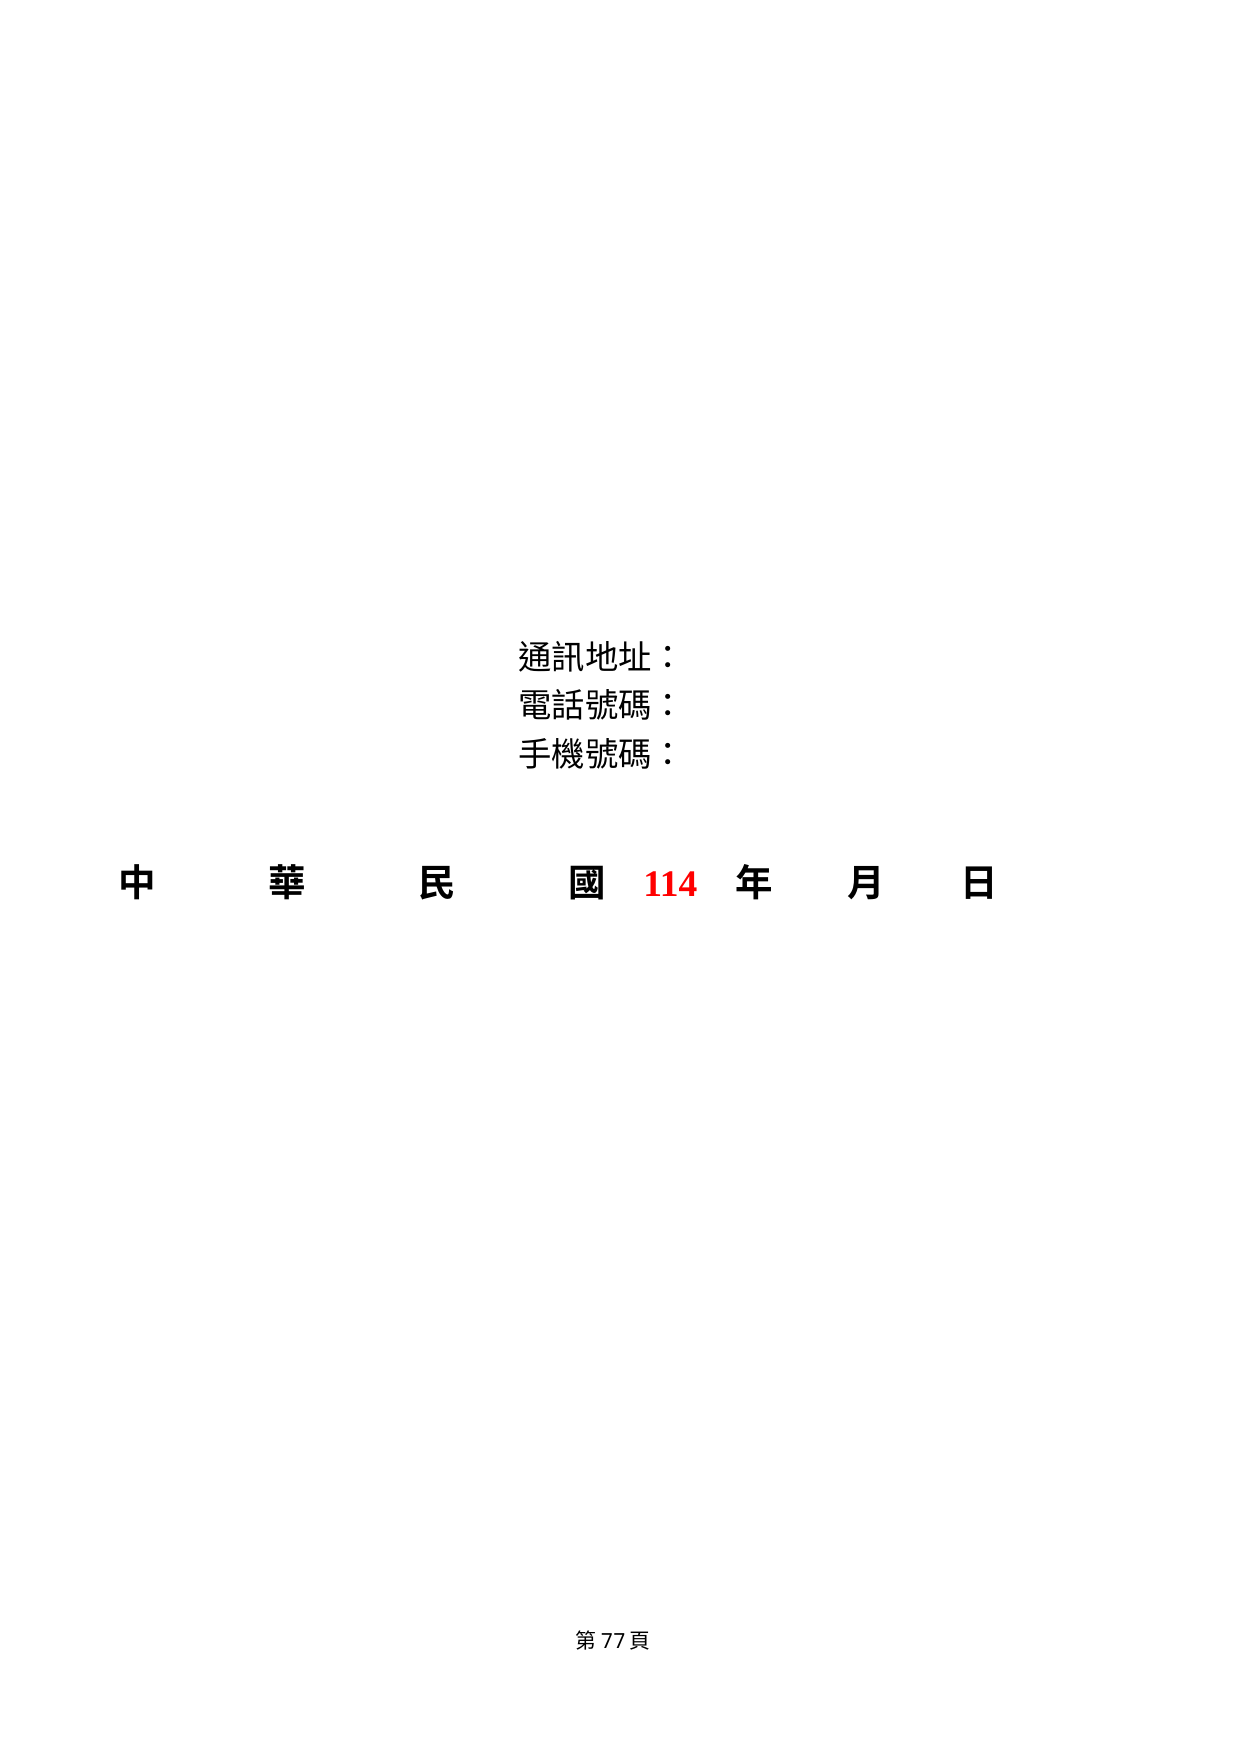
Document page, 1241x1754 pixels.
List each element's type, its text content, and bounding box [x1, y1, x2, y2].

text 通訊地址： [118, 631, 1107, 679]
text 手機號碼： [118, 727, 1107, 776]
text 電話號碼： [118, 679, 1107, 727]
text 中 華 民 國 114 年 月 日 [118, 838, 1107, 901]
